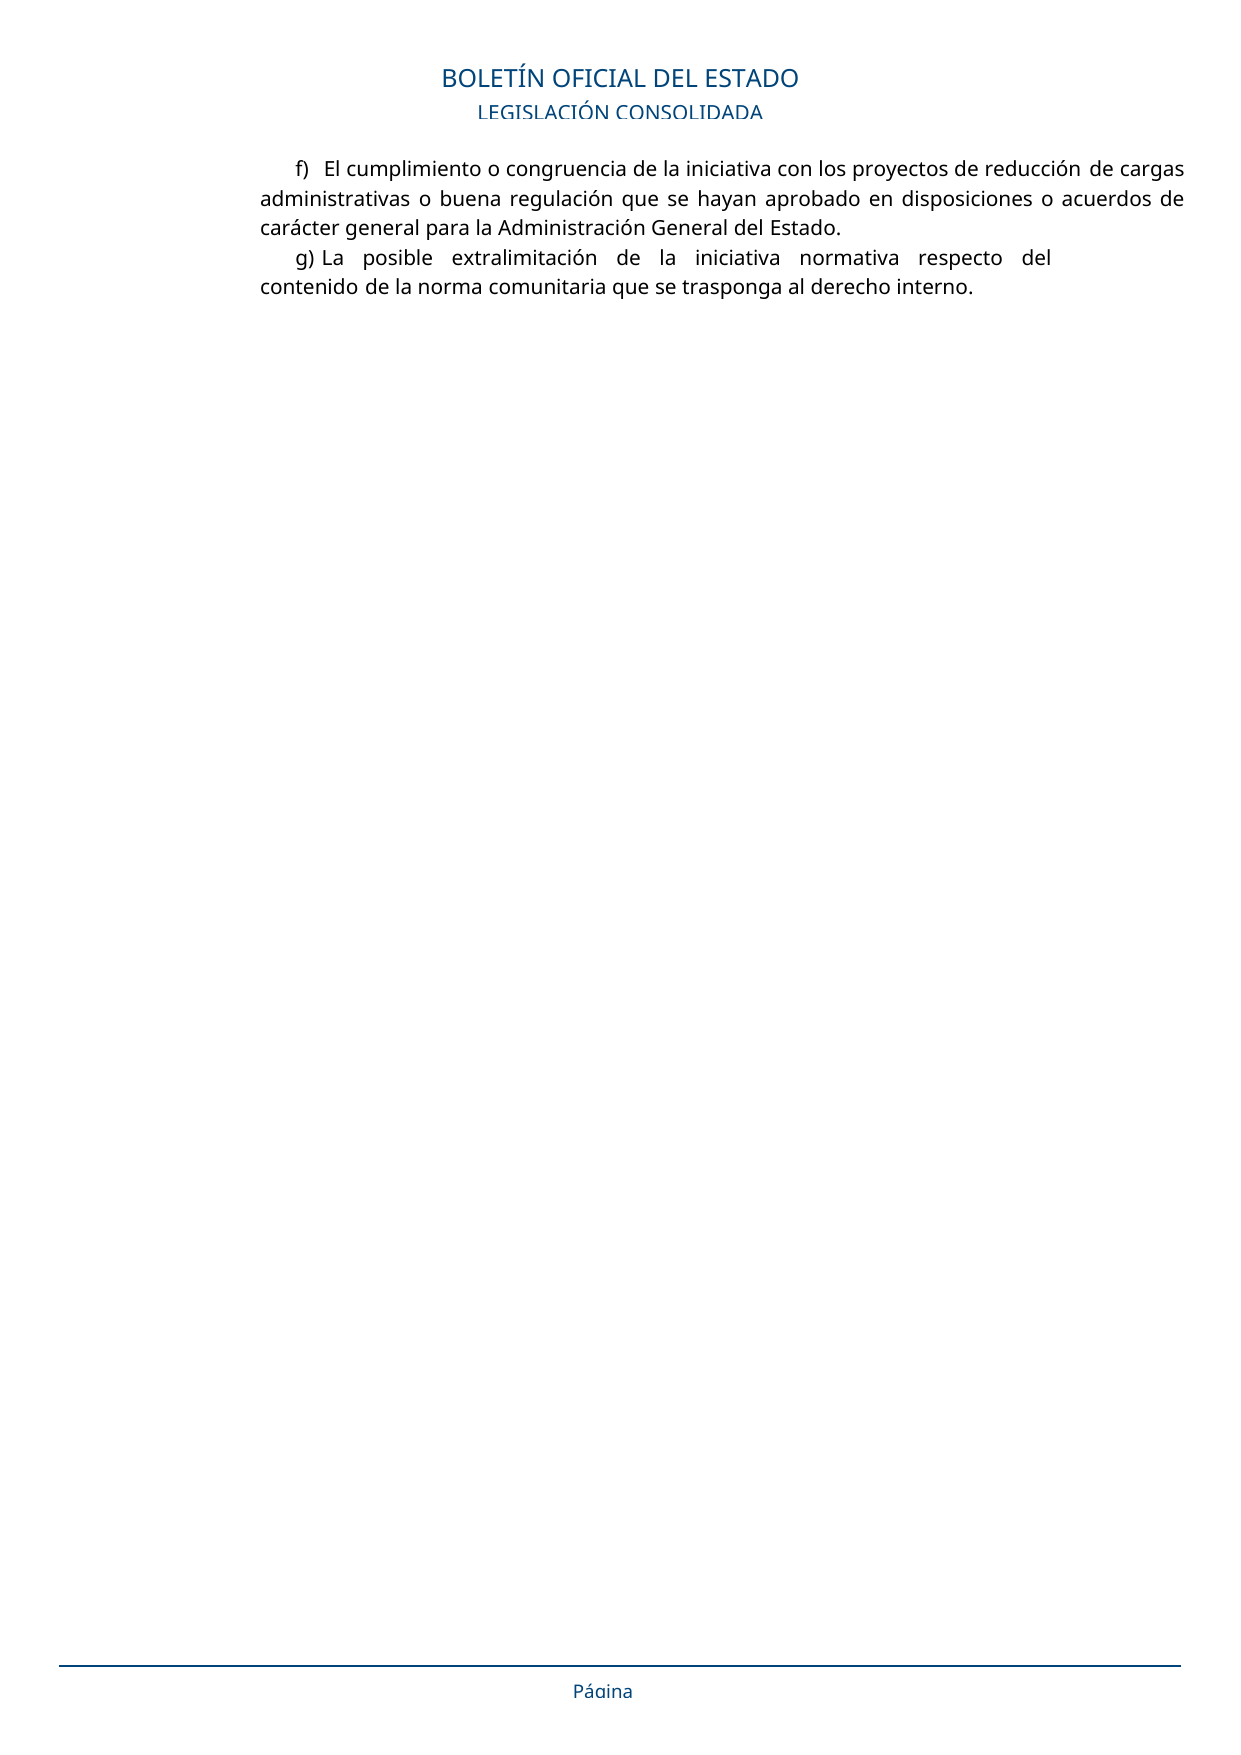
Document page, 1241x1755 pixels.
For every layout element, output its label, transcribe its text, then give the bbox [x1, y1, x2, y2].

list La posible extralimitación de la iniciativa normativa respecto del contenido de la norma comunitaria que se trasponga al derecho interno. [260, 243, 1052, 300]
list El cumplimiento o congruencia de la iniciativa con los proyectos de reducción de cargas administrativas o buena regulación que se hayan aprobado en disposiciones o acuerdos de carácter general para la Administración General del Estado. [260, 154, 1184, 241]
